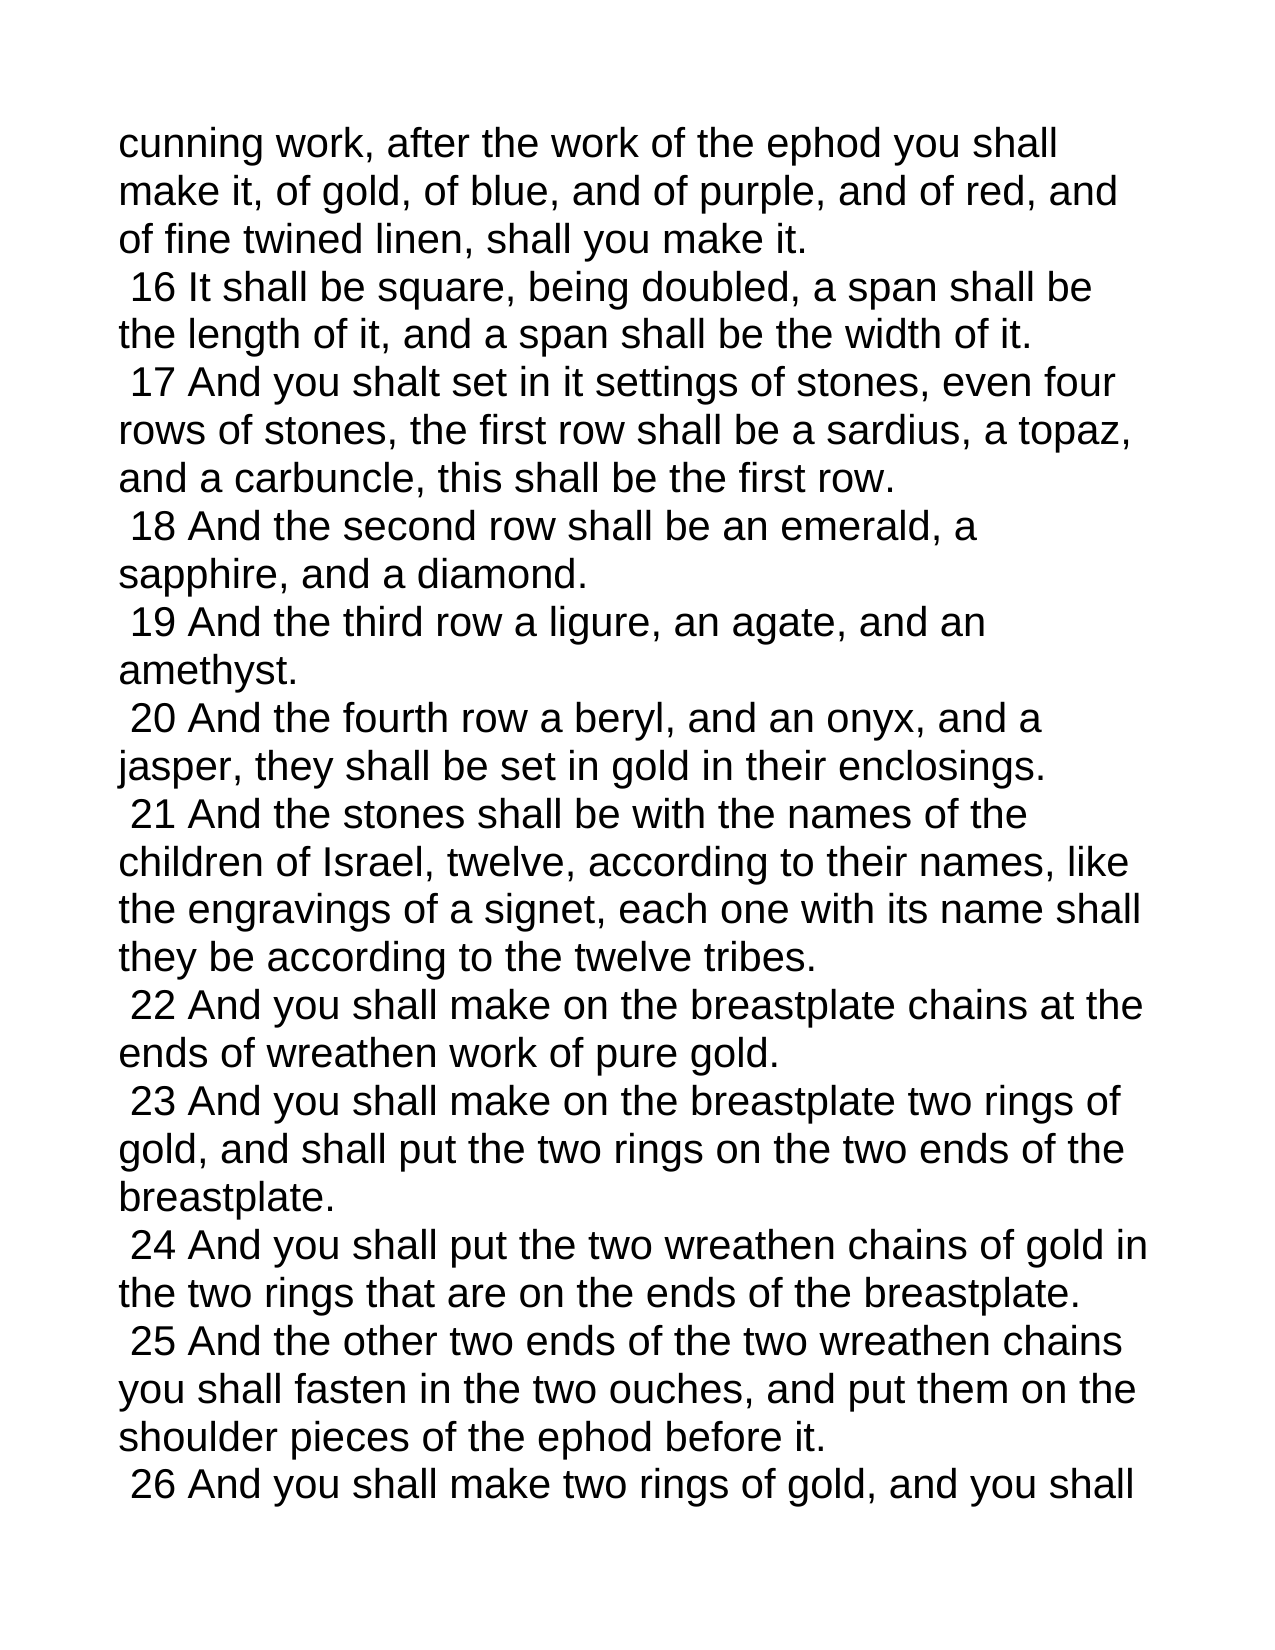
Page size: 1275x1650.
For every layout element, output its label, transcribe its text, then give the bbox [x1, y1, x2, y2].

text 22 And you shall make on the breastplate chains at the ends of wreathen work of pure gold. [118, 981, 1157, 1076]
text 19 And the third row a ligure, an agate, and an amethyst. [118, 597, 1157, 693]
text 25 And the other two ends of the two wreathen chains you shall fasten in the two ouches, and put them on the shoulder pieces of the ephod before it. [118, 1316, 1157, 1460]
text 23 And you shall make on the breastplate two rings of gold, and shall put the two rings on the two ends of the breastplate. [118, 1076, 1157, 1220]
text 18 And the second row shall be an emerald, a sapphire, and a diamond. [118, 501, 1157, 597]
text cunning work, after the work of the ephod you shall make it, of gold, of blue, and of purple, and of red, and of fine twined linen, shall you make it. [118, 118, 1157, 262]
text 26 And you shall make two rings of gold, and you shall [118, 1460, 1157, 1508]
text 16 It shall be square, being doubled, a span shall be the length of it, and a span shall be the width of it. [118, 262, 1157, 358]
text 24 And you shall put the two wreathen chains of gold in the two rings that are on the ends of the breastplate. [118, 1220, 1157, 1316]
text 20 And the fourth row a beryl, and an onyx, and a jasper, they shall be set in gold in their enclosings. [118, 693, 1157, 789]
text 21 And the stones shall be with the names of the children of Israel, twelve, according to their names, like the engravings of a signet, each one with its name shall they be according to the twelve tribes. [118, 789, 1157, 981]
text 17 And you shalt set in it settings of stones, even four rows of stones, the first row shall be a sardius, a topaz, and a carbuncle, this shall be the first row. [118, 358, 1157, 501]
